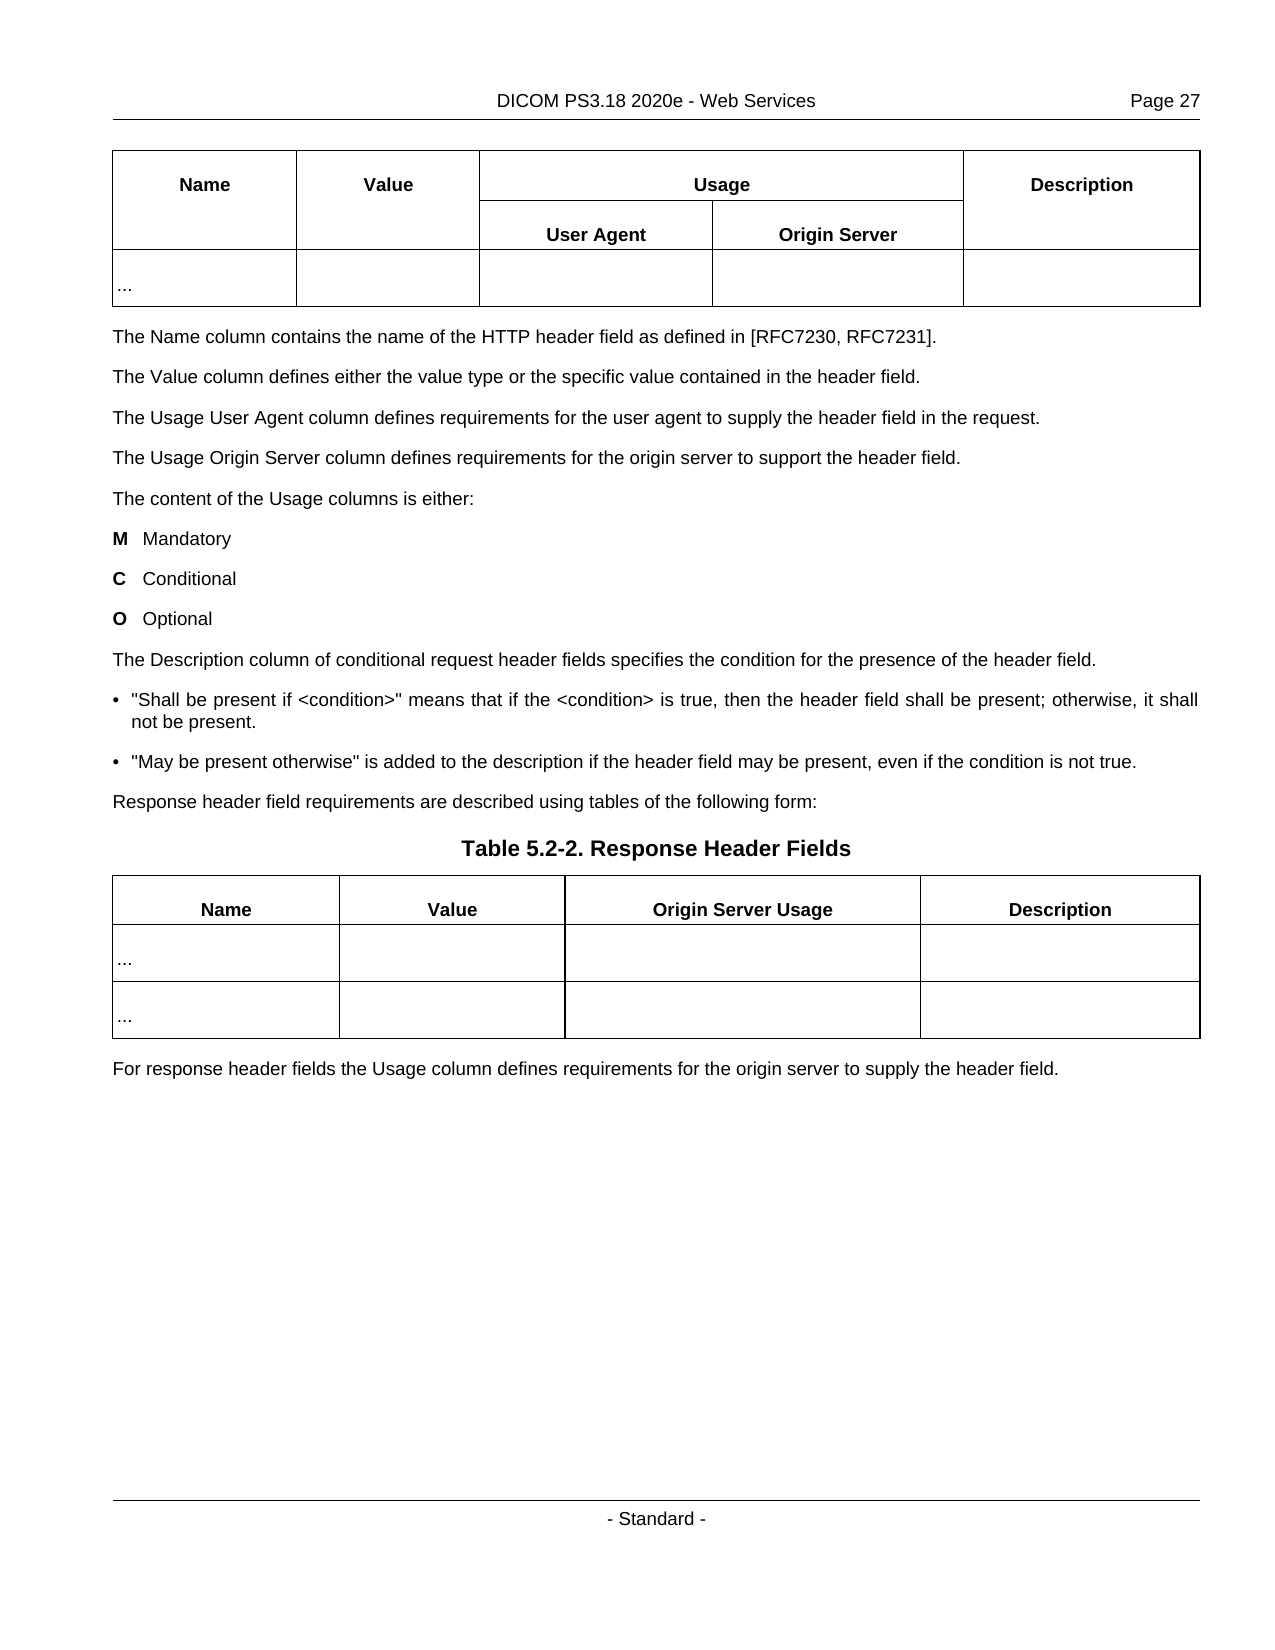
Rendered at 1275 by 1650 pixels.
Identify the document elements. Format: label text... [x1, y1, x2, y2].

table_header Name [113, 876, 339, 924]
table_header Value [297, 151, 479, 249]
table_cell [340, 982, 564, 1038]
table_cell ... [113, 925, 339, 981]
text Table 5.2-2. Response Header Fields [112, 835, 1200, 861]
text • "Shall be present if <condition>" means that if the <condition> is true, then the header field shall be present; otherwise, it shall not be present. [112, 689, 1200, 732]
text The Description column of conditional request header fields specifies the condition for the presence of the header field. [112, 648, 1200, 670]
table_cell Origin Server [713, 201, 963, 249]
text The Usage User Agent column defines requirements for the user agent to supply the header field in the request. [112, 407, 1200, 428]
table_cell [921, 982, 1199, 1038]
text The content of the Usage columns is either: [112, 487, 1200, 509]
table_cell [964, 250, 1199, 306]
text For response header fields the Usage column defines requirements for the origin server to supply the header field. [112, 1058, 1200, 1079]
table_header Description [921, 876, 1199, 924]
text Response header field requirements are described using tables of the following form: [112, 791, 1200, 813]
table_cell [713, 250, 963, 306]
table_header Usage [480, 151, 963, 200]
table_cell ... [113, 250, 296, 306]
text C Conditional [112, 568, 1200, 589]
table_header Origin Server Usage [566, 876, 920, 924]
table_cell [340, 925, 564, 981]
text • "May be present otherwise" is added to the description if the header field may be present, even if the condition is not true. [112, 751, 1200, 772]
table_cell [297, 250, 479, 306]
text M Mandatory [112, 528, 1200, 549]
text The Value column defines either the value type or the specific value contained in the header field. [112, 366, 1200, 388]
text The Usage Origin Server column defines requirements for the origin server to support the header field. [112, 447, 1200, 468]
table_cell [921, 925, 1199, 981]
table_header Value [340, 876, 564, 924]
text O Optional [112, 608, 1200, 630]
text The Name column contains the name of the HTTP header field as defined in [RFC7230, RFC7231]. [112, 326, 1200, 348]
table_cell [566, 982, 920, 1038]
table_header Description [964, 151, 1199, 249]
table_cell User Agent [480, 201, 712, 249]
table_cell ... [113, 982, 339, 1038]
table_header Name [113, 151, 296, 249]
table_cell [566, 925, 920, 981]
table_cell [480, 250, 712, 306]
